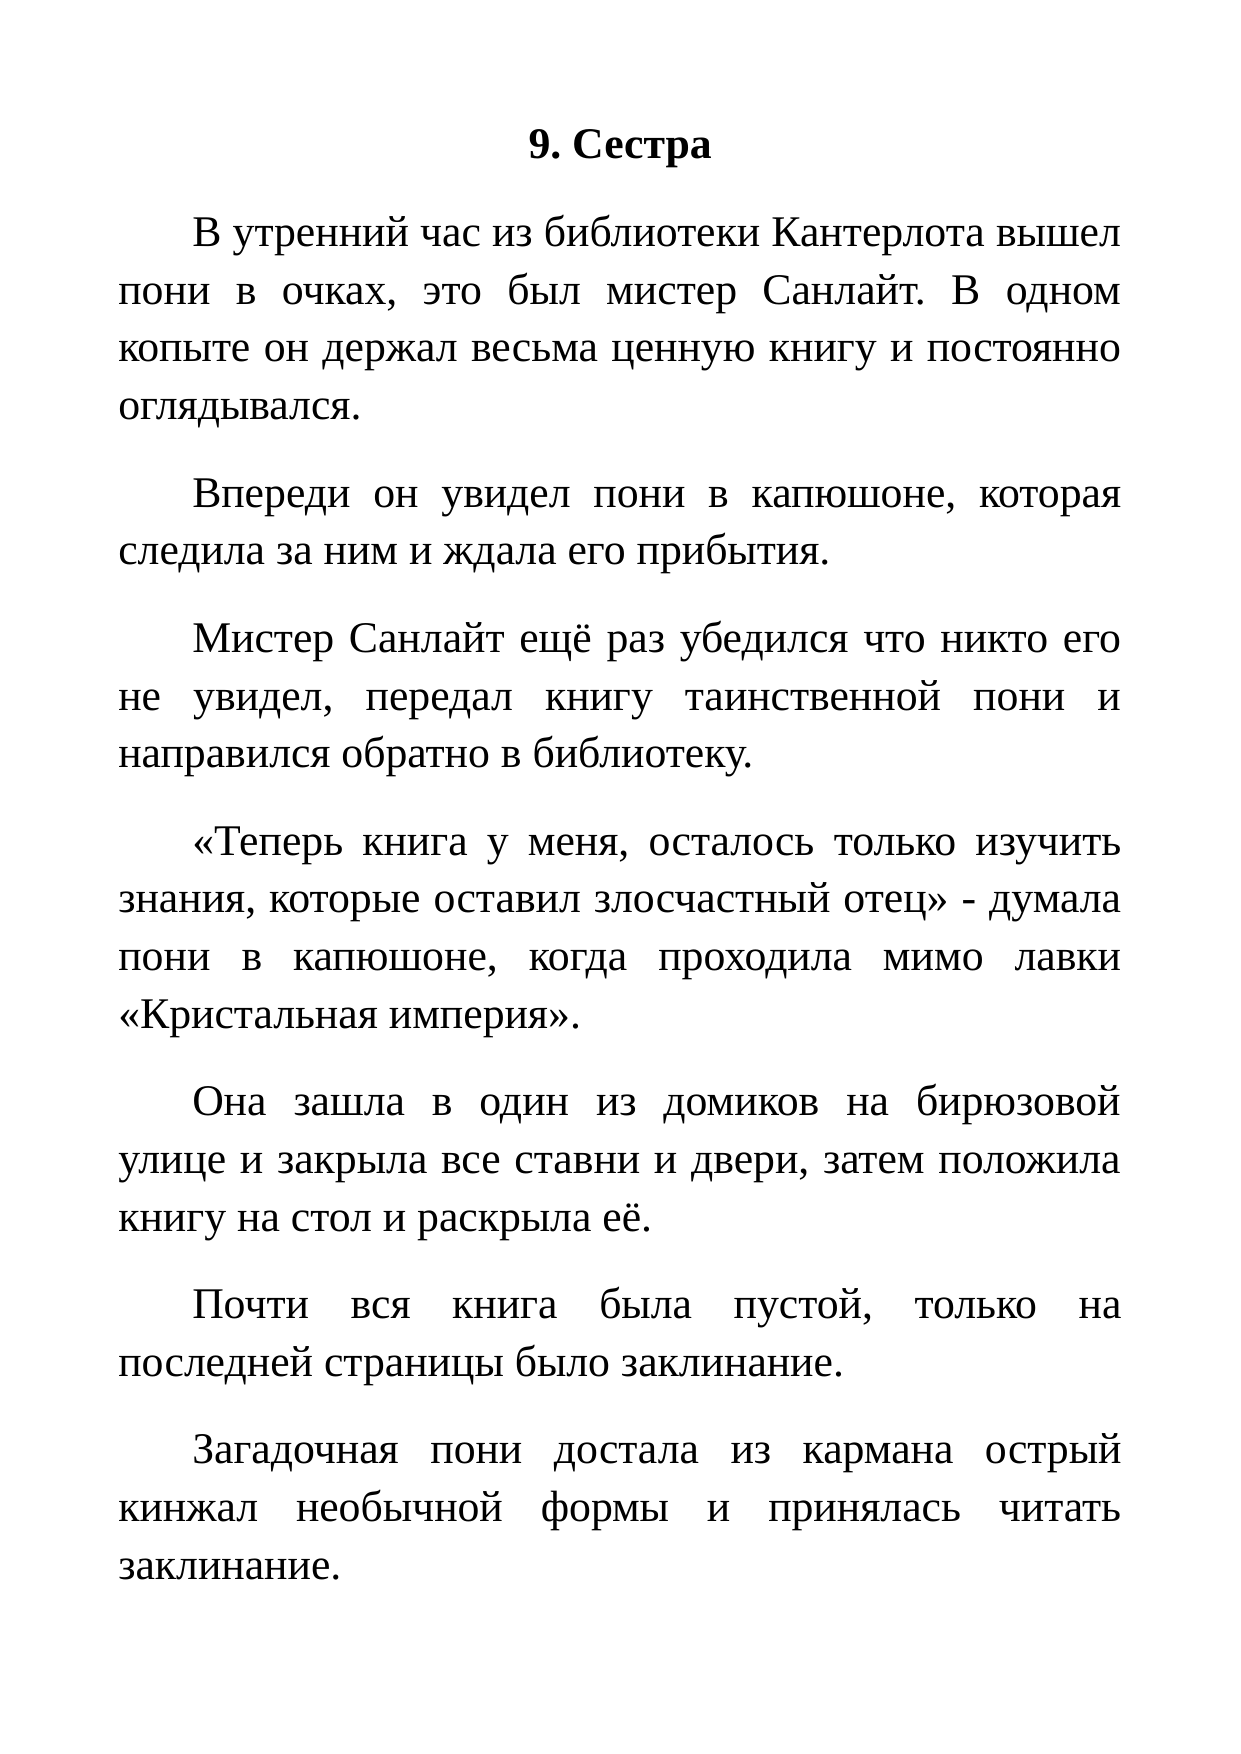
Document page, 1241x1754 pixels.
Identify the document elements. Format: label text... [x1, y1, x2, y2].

text Мистер Санлайт ещё раз убедился что никто его не увидел, передал книгу таинственной пони и направился обратно в библиотеку. [118, 611, 1122, 777]
text Впереди он увидел пони в капюшоне, которая следила за ним и ждала его прибытия. [118, 466, 1122, 574]
text Почти вся книга была пустой, только на последней страницы было заклинание. [118, 1278, 1122, 1386]
text Она зашла в один из домиков на бирюзовой улице и закрыла все ставни и двери, затем положила книгу на стол и раскрыла её. [118, 1075, 1122, 1241]
text Загадочная пони достала из кармана острый кинжал необычной формы и принялась читать заклинание. [118, 1423, 1122, 1589]
text «Теперь книга у меня, осталось только изучить знания, которые оставил злосчастный отец» - думала пони в капюшоне, когда проходила мимо лавки «Кристальная империя». [118, 814, 1122, 1038]
text 9. Сестра [118, 118, 1122, 168]
text В утренний час из библиотеки Кантерлота вышел пони в очках, это был мистер Санлайт. В одном копыте он держал весьма ценную книгу и постоянно оглядывался. [118, 205, 1122, 429]
